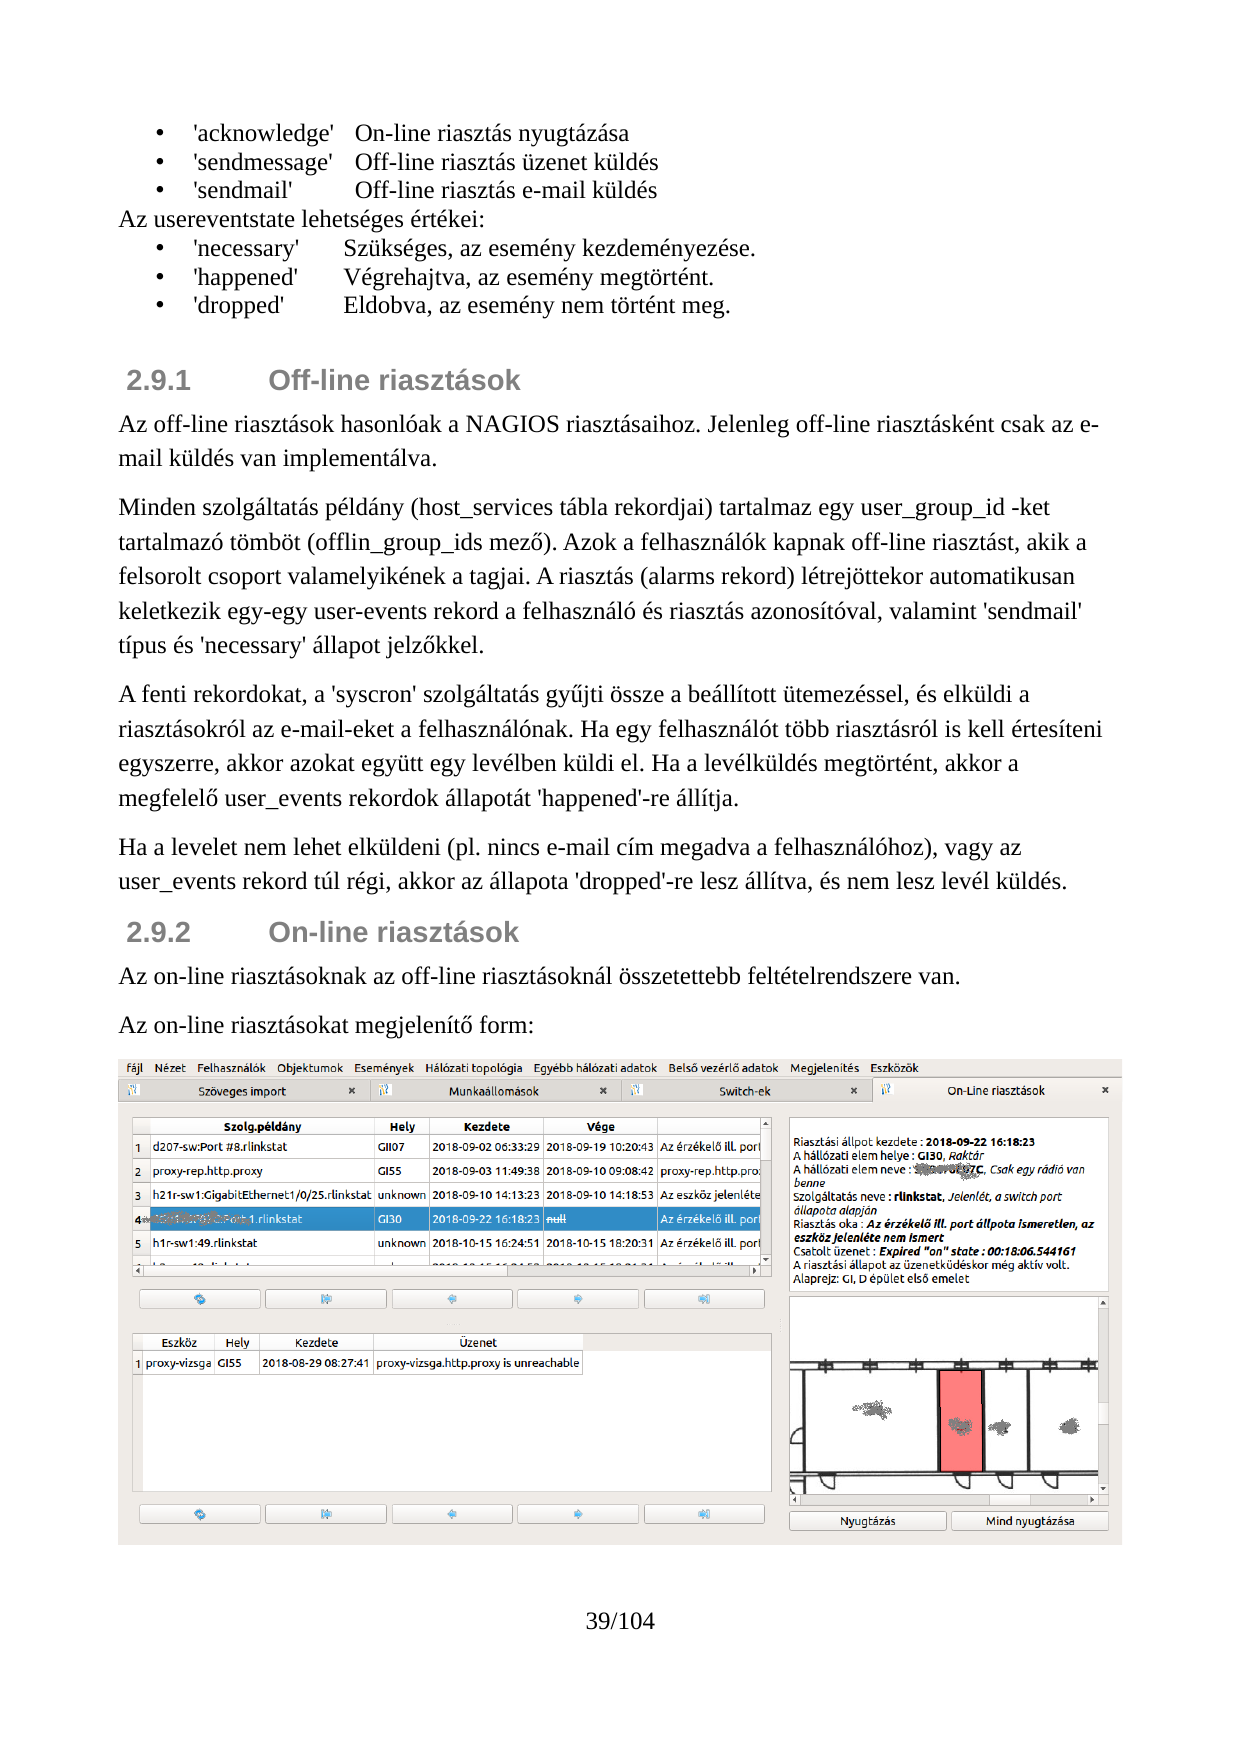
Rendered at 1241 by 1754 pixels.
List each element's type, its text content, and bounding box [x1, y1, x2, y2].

subtitle Off-line riasztások [118, 363, 1122, 396]
text Minden szolgáltatás példány (host_services tábla rekordjai) tartalmaz egy user_group_id -ket tartalmazó tömböt (offlin_group_ids mező). Azok a felhasználók kapnak off-line riasztást, akik a felsorolt csoport valamelyikének a tagjai. A riasztás (alarms rekord) létrejöttekor automatikusan keletkezik egy-egy user-events rekord a felhasználó és riasztás azonosítóval, valamint 'sendmail' típus és 'necessary' állapot jelzőkkel. [118, 492, 1122, 659]
list 'sendmessage' Off-line riasztás üzenet küldés [156, 147, 1122, 176]
subtitle On-line riasztások [118, 915, 1122, 949]
list 'acknowledge' On-line riasztás nyugtázása [156, 118, 1122, 147]
list 'dropped' Eldobva, az esemény nem történt meg. [156, 291, 1122, 319]
text Az off-line riasztások hasonlóak a NAGIOS riasztásaihoz. Jelenleg off-line riasztásként csak az e-mail küldés van implementálva. [118, 409, 1122, 472]
list 'necessary' Szükséges, az esemény kezdeményezése. [156, 233, 1122, 262]
text A fenti rekordokat, a 'syscron' szolgáltatás gyűjti össze a beállított ütemezéssel, és elküldi a riasztásokról az e-mail-eket a felhasználónak. Ha egy felhasználót több riasztásról is kell értesíteni egyszerre, akkor azokat együtt egy levélben küldi el. Ha a levélküldés megtörtént, akkor a megfelelő user_events rekordok állapotát 'happened'-re állítja. [118, 679, 1122, 811]
list 'sendmail' Off-line riasztás e-mail küldés [156, 176, 1122, 204]
list 'happened' Végrehajtva, az esemény megtörtént. [156, 262, 1122, 291]
text Az usereventstate lehetséges értékei: [118, 204, 1122, 233]
text Az on-line riasztásokat megjelenítő form: [118, 1010, 1122, 1039]
picture [118, 1059, 1123, 1545]
text Ha a levelet nem lehet elküldeni (pl. nincs e-mail cím megadva a felhasználóhoz), vagy az user_events rekord túl régi, akkor az állapota 'dropped'-re lesz állítva, és nem lesz levél küldés. [118, 832, 1122, 895]
text Az on-line riasztásoknak az off-line riasztásoknál összetettebb feltételrendszere van. [118, 961, 1122, 990]
